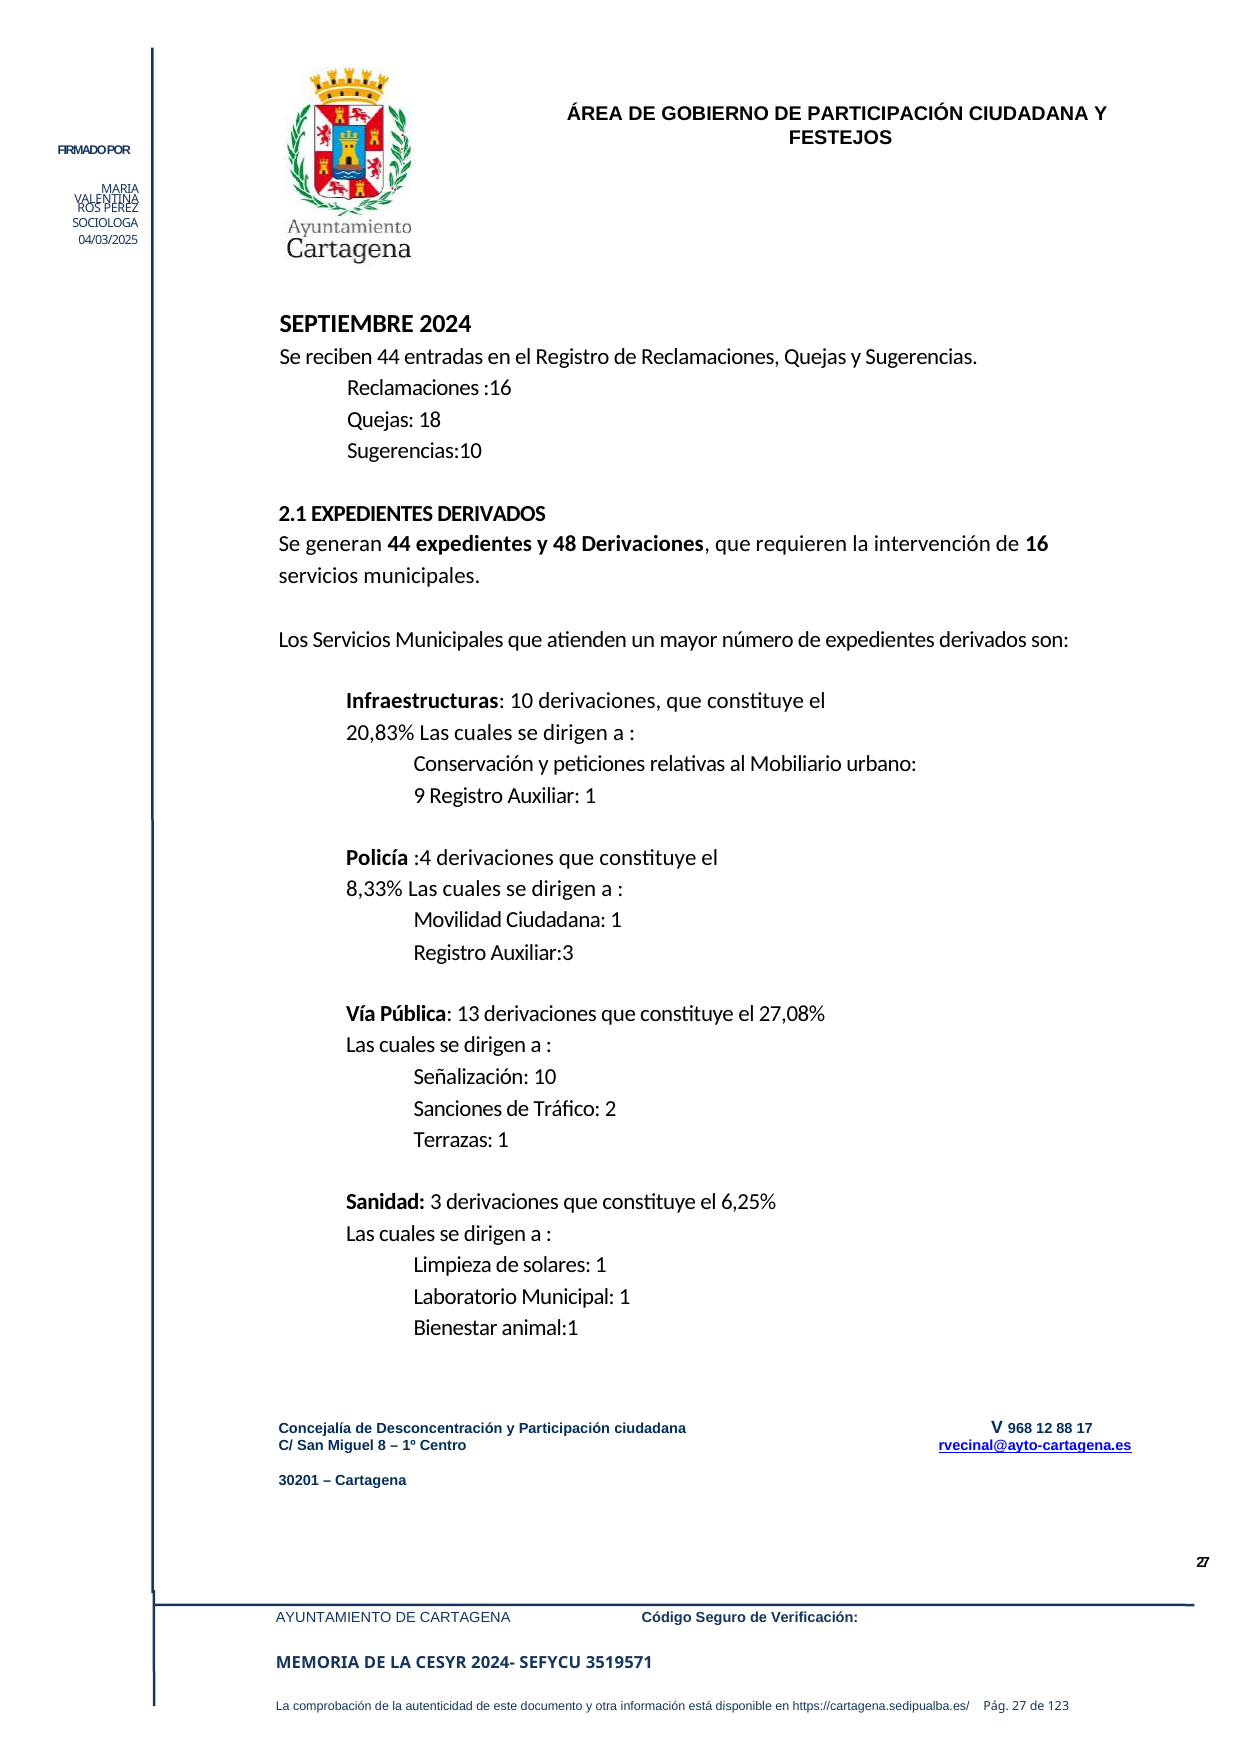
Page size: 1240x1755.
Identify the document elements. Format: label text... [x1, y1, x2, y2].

text Movilidad Ciudadana: 1 [413, 903, 1230, 934]
text 04/03/2025 [57, 235, 139, 246]
text Infraestructuras: 10 derivaciones, que constituye el 20,83% Las cuales se dirigen a : [346, 683, 878, 746]
text Quejas: 18 [347, 402, 1216, 433]
text Señalización: 10 [413, 1059, 1230, 1091]
text 27 [1196, 1559, 1212, 1569]
text Se reciben 44 entradas en el Registro de Reclamaciones, Quejas y Sugerencias. [279, 339, 1216, 371]
text Reclamaciones :16 [347, 371, 1216, 402]
text SOCIOLOGA [57, 220, 139, 229]
text La comprobación de la autenticidad de este documento y otra información está disponible en https://cartagena.sedipualba.es/ Pág. 27 de 123 [154, 1706, 1194, 1714]
text Las cuales se dirigen a : [346, 1216, 1230, 1248]
text Se generan 44 expedientes y 48 Derivaciones, que requieren la intervención de 16 servicios municipales. [278, 527, 1133, 590]
text Los Servicios Municipales que atienden un mayor número de expedientes derivados son: [278, 622, 1230, 653]
text Sanciones de Tráfico: 2 [413, 1091, 1230, 1123]
table_header ÁREA DE GOBIERNO DE PARTICIPACIÓN CIUDADANA Y FESTEJOS [412, 65, 1216, 268]
text Policía :4 derivaciones que constituye el 8,33% Las cuales se dirigen a : [346, 840, 765, 903]
text Vía Pública: 13 derivaciones que constituye el 27,08% [346, 996, 1230, 1028]
text Bienestar animal:1 [413, 1311, 1230, 1342]
text SEPTIEMBRE 2024 [279, 308, 1216, 339]
text MARIA VALENTINA ROS PEREZ [57, 186, 139, 214]
text C/ San Miguel 8 – 1º Centro rvecinal@ayto-cartagena.es 30201 – Cartagena [278, 1437, 1133, 1488]
text Conservación y peticiones relativas al Mobiliario urbano: 9 Registro Auxiliar: 1 [413, 747, 930, 810]
text Las cuales se dirigen a : [346, 1028, 1230, 1059]
text AYUNTAMIENTO DE CARTAGENA Código Seguro de Verificación: [156, 1607, 1194, 1706]
text FIRMADO POR [57, 143, 139, 157]
text Concejalía de Desconcentración y Participación ciudadana V 968 12 88 17 [278, 1420, 1230, 1437]
text [154, 1588, 1194, 1603]
text Sugerencias:10 [347, 433, 1216, 465]
text Sanidad: 3 derivaciones que constituye el 6,25% [346, 1184, 1230, 1216]
text Limpieza de solares: 1 [413, 1248, 1230, 1279]
table_header [174, 65, 412, 268]
text 2.1 EXPEDIENTES DERIVADOS [278, 501, 1230, 526]
text Registro Auxiliar:3 [413, 935, 1230, 966]
text Terrazas: 1 [413, 1123, 1230, 1154]
text Laboratorio Municipal: 1 [413, 1279, 1230, 1311]
